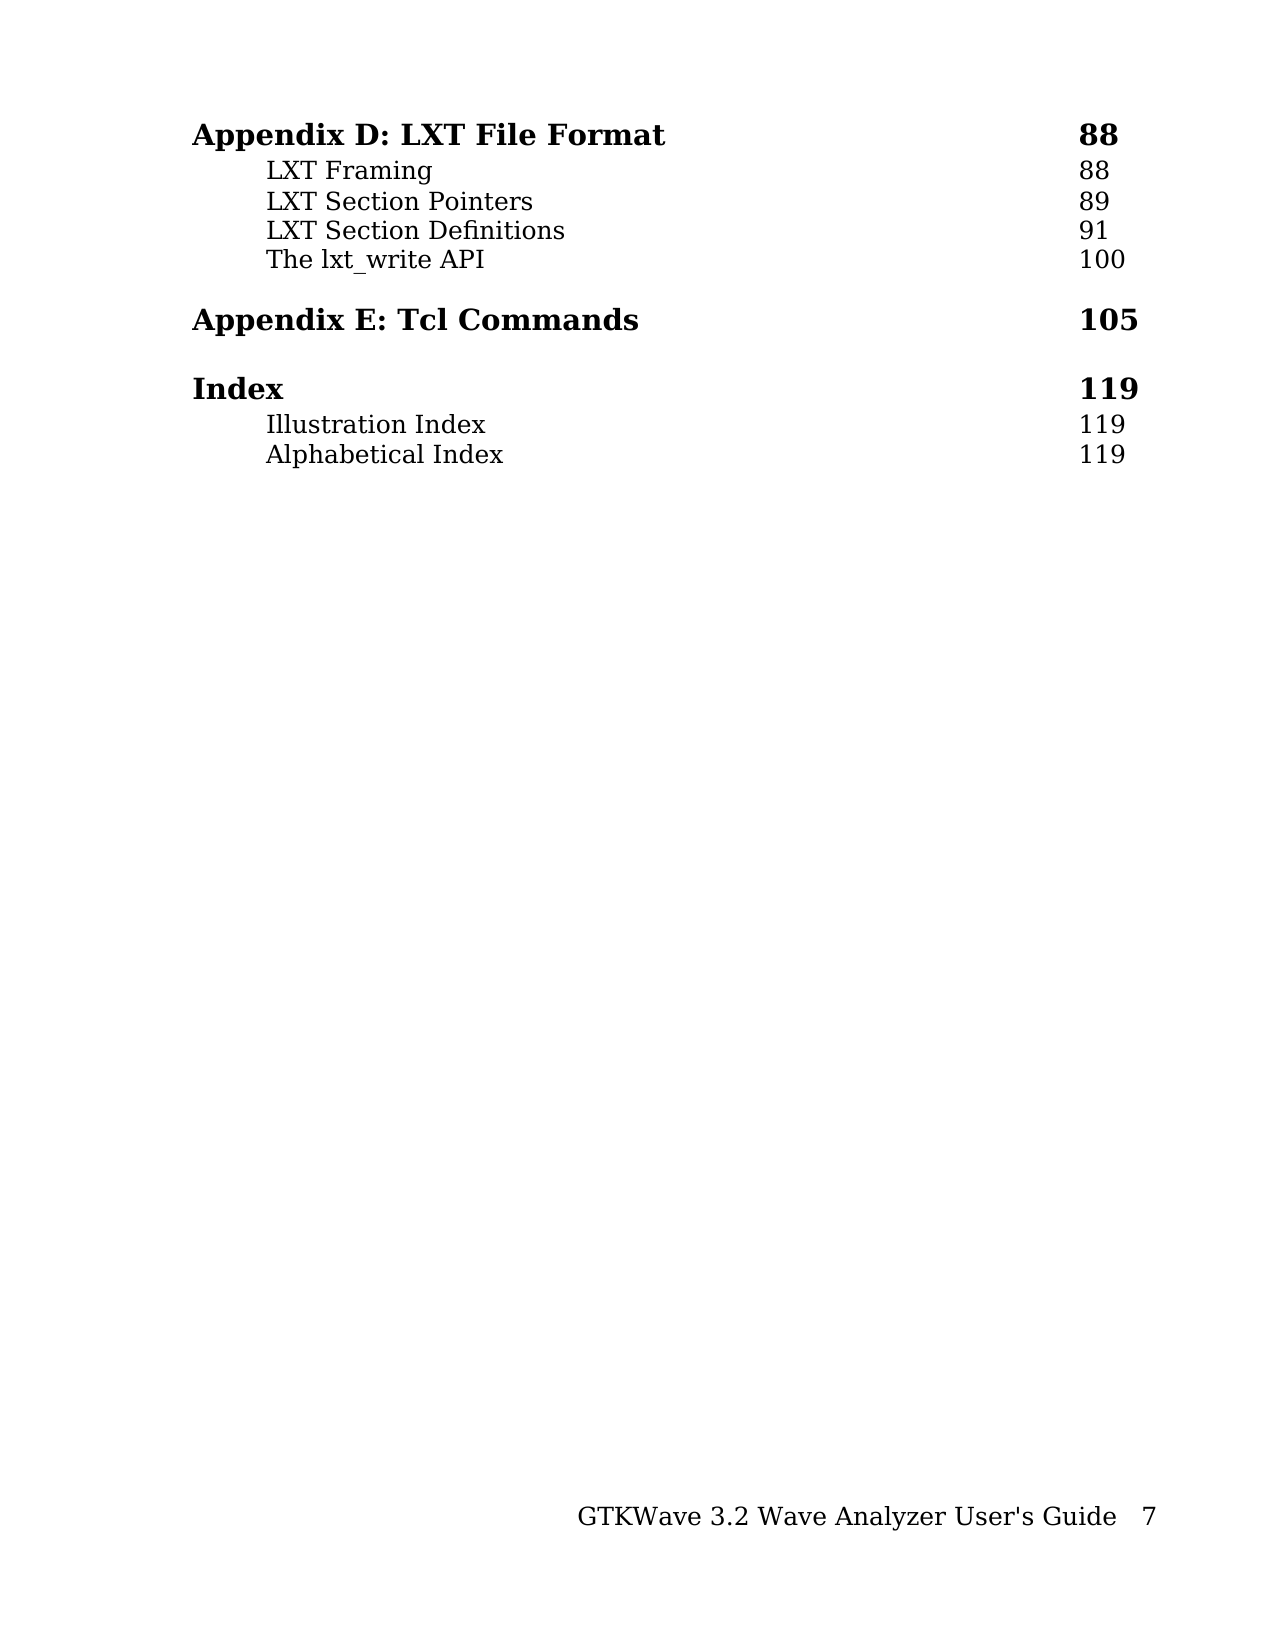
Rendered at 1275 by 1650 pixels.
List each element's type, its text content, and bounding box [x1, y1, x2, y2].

text Alphabetical Index 115 [118, 440, 1157, 469]
text Index 115 [118, 372, 1157, 406]
text The lxt_write API 99 [118, 245, 1157, 274]
text Appendix D: LXT File Format 87 [118, 118, 1157, 152]
text LXT Section Definitions 90 [118, 216, 1157, 245]
text LXT Section Pointers 88 [118, 187, 1157, 216]
text LXT Framing 87 [118, 152, 1157, 187]
text Illustration Index 115 [118, 406, 1157, 440]
text Appendix E: Tcl Commands 103 [118, 303, 1157, 338]
